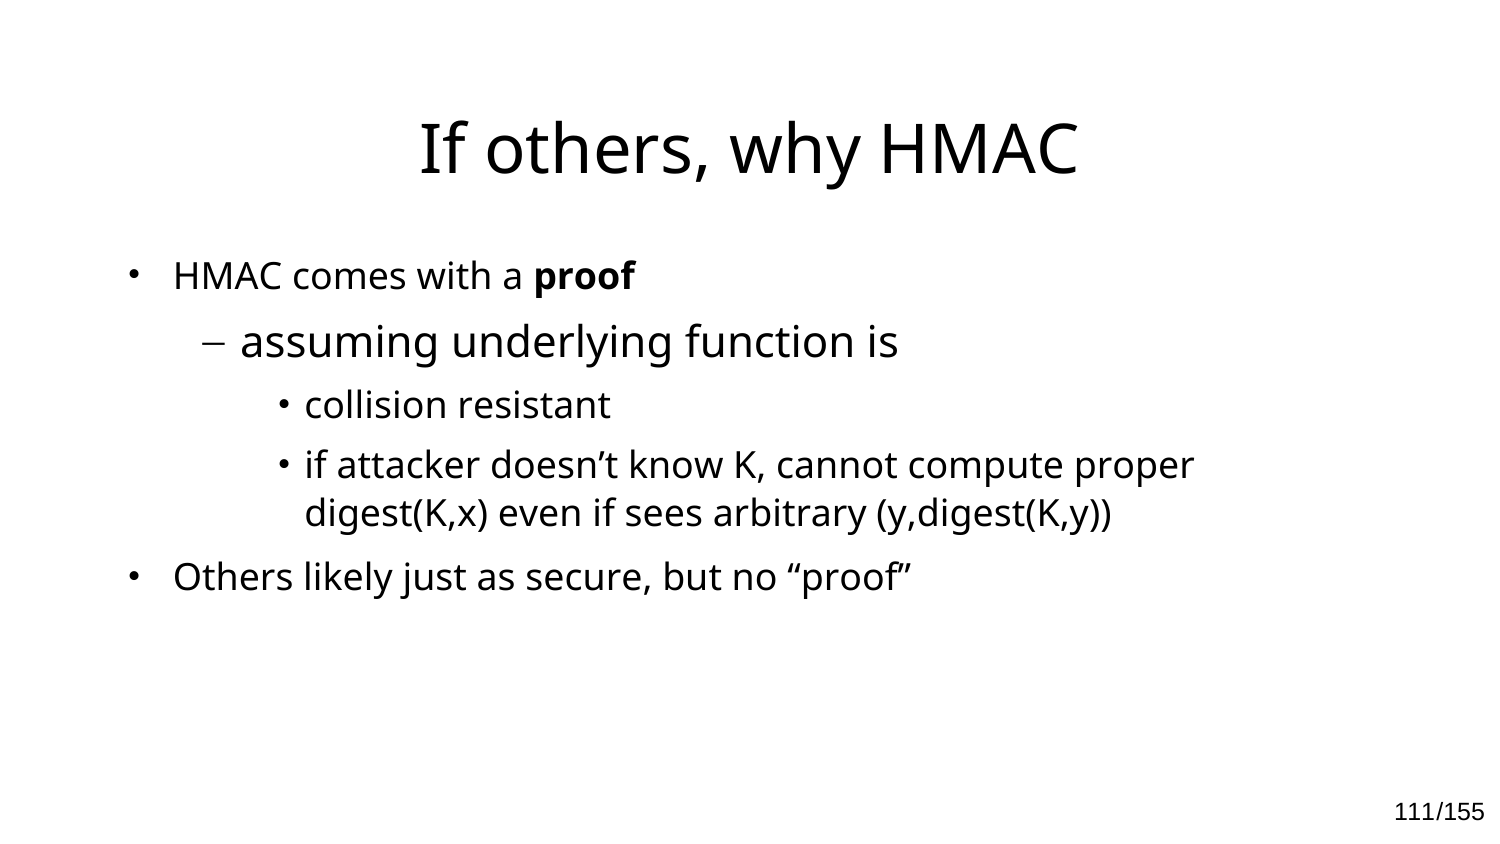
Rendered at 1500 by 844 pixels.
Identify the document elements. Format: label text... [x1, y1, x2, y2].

list HMAC comes with a proof assuming underlying function is collision resistant if attacker doesn’t know K, cannot compute proper digest(K,x) even if sees arbitrary (y,digest(K,y)) Others likely just as secure, but no “proof” [112, 243, 1388, 751]
title If others, why HMAC [112, 74, 1388, 216]
